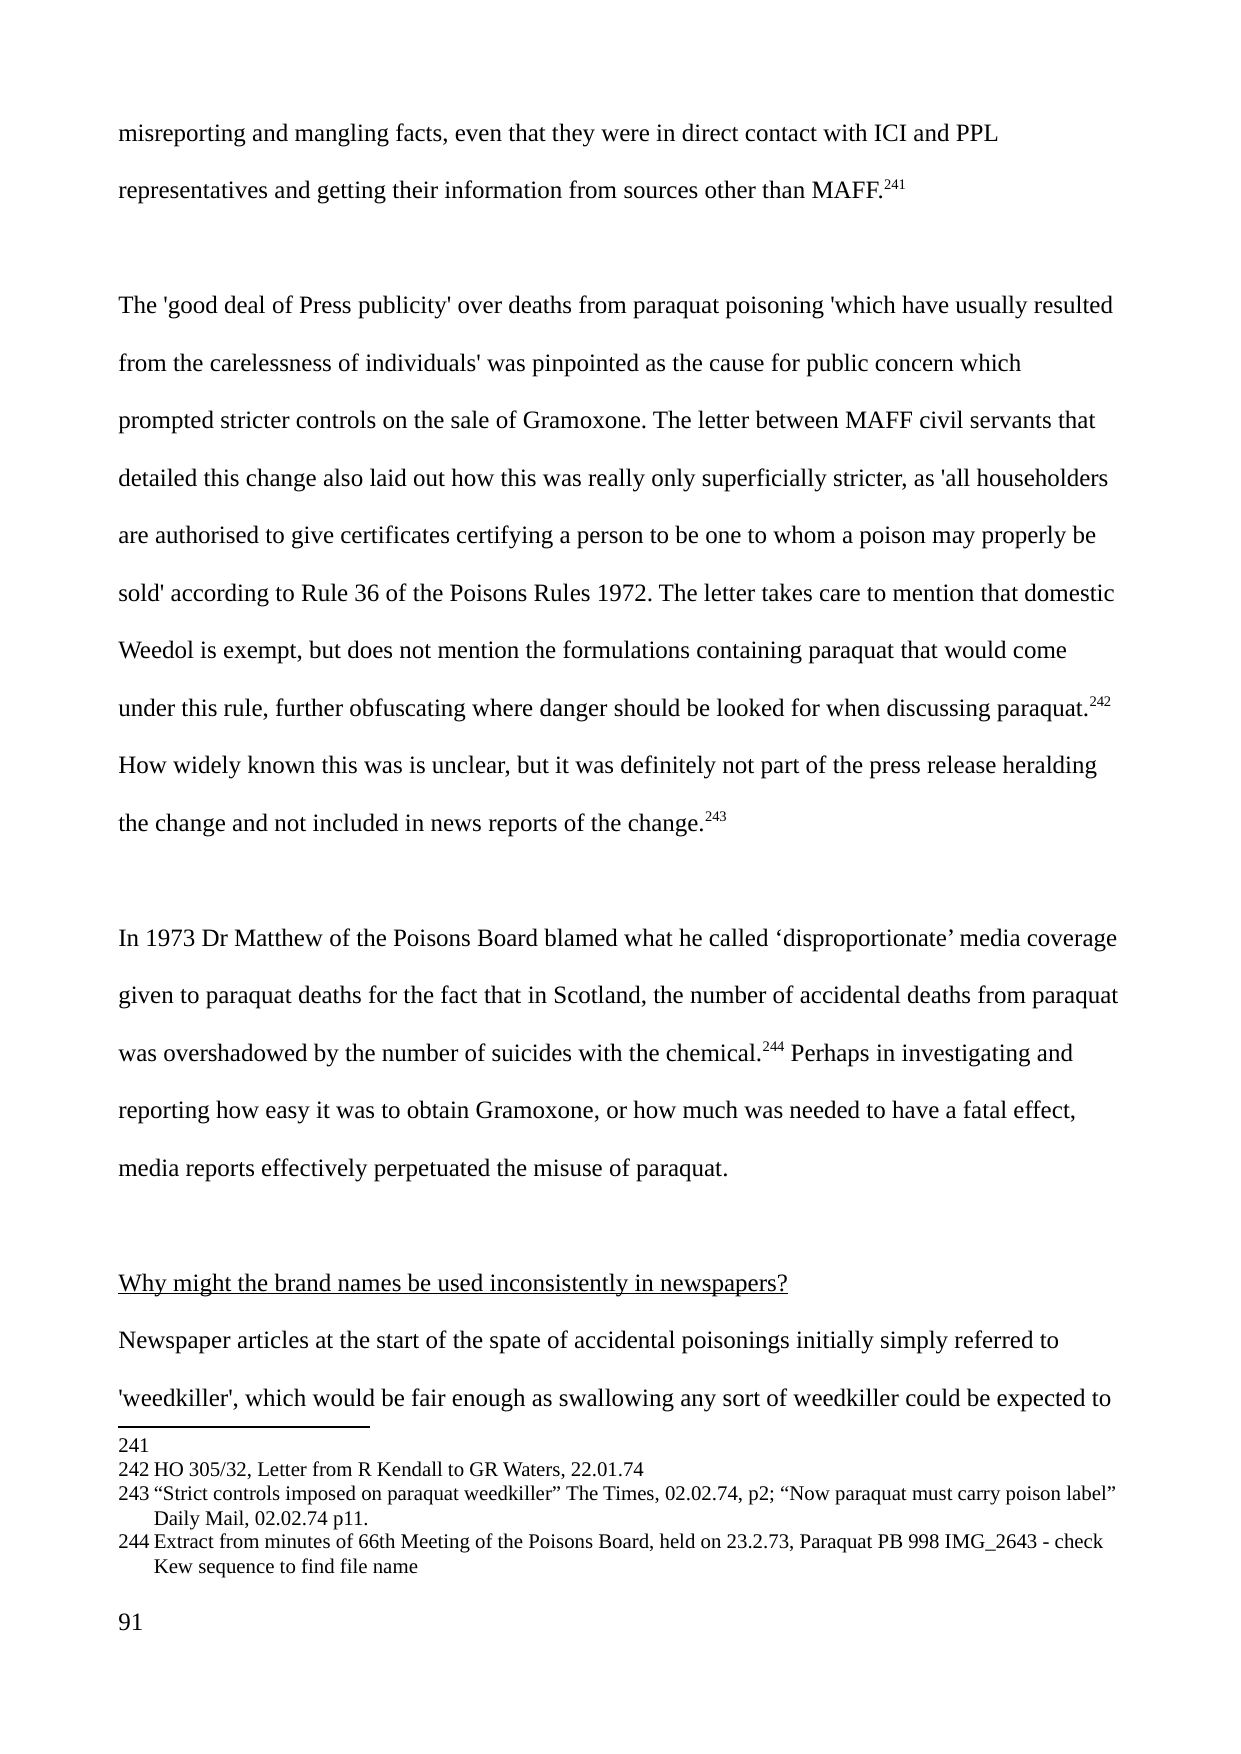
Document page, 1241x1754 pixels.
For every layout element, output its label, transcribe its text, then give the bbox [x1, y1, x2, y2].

text Extract from minutes of 66th Meeting of the Poisons Board, held on 23.2.73, Paraquat PB 998 IMG_2643 - check Kew sequence to find file name [118, 1529, 1122, 1578]
text HO 305/32, Letter from R Kendall to GR Waters, 22.01.74 [118, 1457, 1122, 1481]
text The 'good deal of Press publicity' over deaths from paraquat poisoning 'which have usually resulted from the carelessness of individuals' was pinpointed as the cause for public concern which prompted stricter controls on the sale of Gramoxone. The letter between MAFF civil servants that detailed this change also laid out how this was really only superficially stricter, as 'all householders are authorised to give certificates certifying a person to be one to whom a poison may properly be sold' according to Rule 36 of the Poisons Rules 1972. The letter takes care to mention that domestic Weedol is exempt, but does not mention the formulations containing paraquat that would come under this rule, further obfuscating where danger should be looked for when discussing paraquat. How widely known this was is unclear, but it was definitely not part of the press release heralding the change and not included in news reports of the change. [118, 291, 1122, 837]
text Newspaper articles at the start of the spate of accidental poisonings initially simply referred to 'weedkiller', which would be fair enough as swallowing any sort of weedkiller could be expected to [118, 1326, 1122, 1412]
text “Strict controls imposed on paraquat weedkiller” The Times, 02.02.74, p2; “Now paraquat must carry poison label” Daily Mail, 02.02.74 p11. [118, 1481, 1122, 1529]
text misreporting and mangling facts, even that they were in direct contact with ICI and PPL representatives and getting their information from sources other than MAFF. [118, 118, 1122, 204]
text In 1973 Dr Matthew of the Poisons Board blamed what he called ‘disproportionate’ media coverage given to paraquat deaths for the fact that in Scotland, the number of accidental deaths from paraquat was overshadowed by the number of suicides with the chemical. Perhaps in investigating and reporting how easy it was to obtain Gramoxone, or how much was needed to have a fatal effect, media reports effectively perpetuated the misuse of paraquat. [118, 923, 1122, 1182]
text Why might the brand names be used inconsistently in newspapers? [118, 1268, 1122, 1297]
